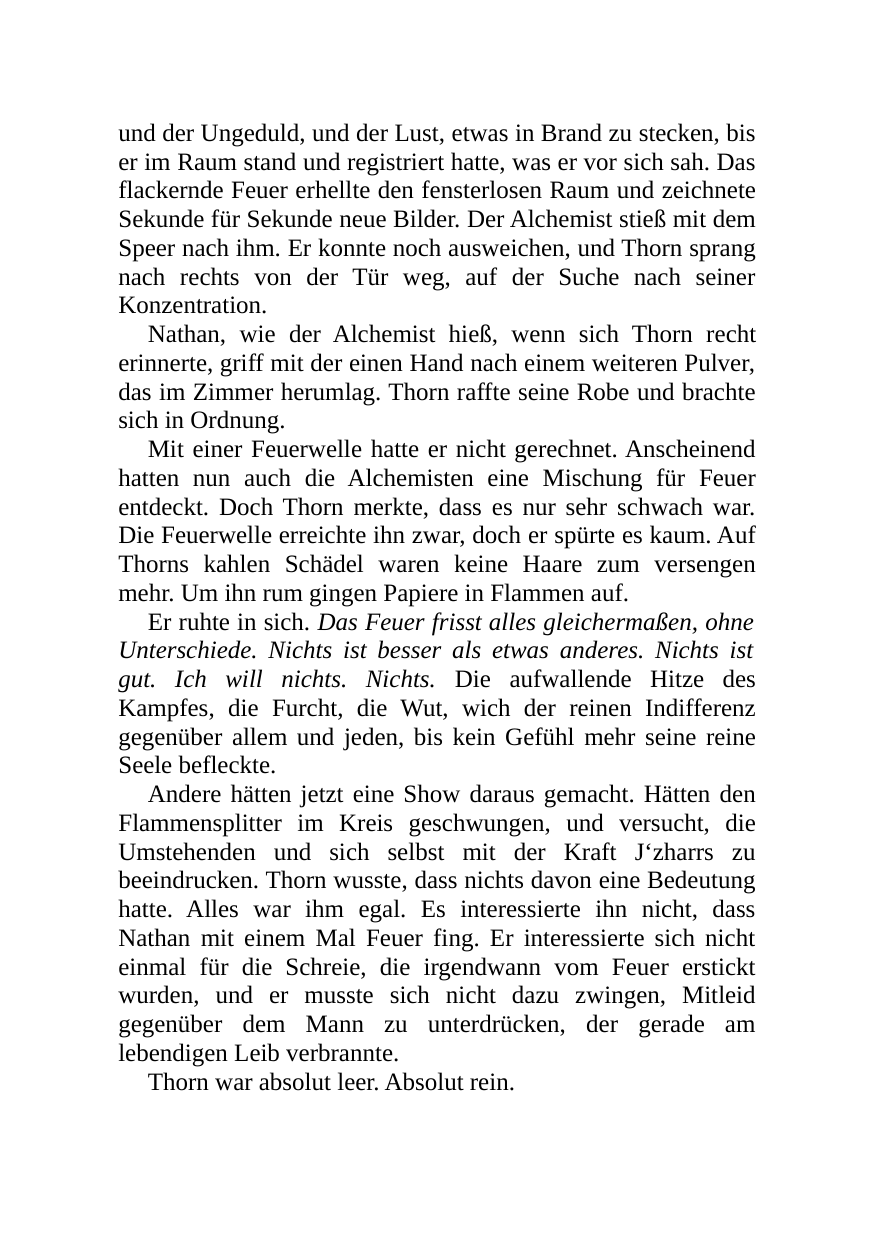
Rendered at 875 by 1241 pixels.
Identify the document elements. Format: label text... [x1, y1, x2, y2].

text und der Ungeduld, und der Lust, etwas in Brand zu stecken, bis er im Raum stand und registriert hatte, was er vor sich sah. Das flackernde Feuer erhellte den fensterlosen Raum und zeichnete Sekunde für Sekunde neue Bilder. Der Alchemist stieß mit dem Speer nach ihm. Er konnte noch ausweichen, und Thorn sprang nach rechts von der Tür weg, auf der Suche nach seiner Konzentration. [118, 118, 756, 319]
text Mit einer Feuerwelle hatte er nicht gerechnet. Anscheinend hatten nun auch die Alchemisten eine Mischung für Feuer entdeckt. Doch Thorn merkte, dass es nur sehr schwach war. Die Feuerwelle erreichte ihn zwar, doch er spürte es kaum. Auf Thorns kahlen Schädel waren keine Haare zum versengen mehr. Um ihn rum gingen Papiere in Flammen auf. [118, 434, 756, 607]
text Nathan, wie der Alchemist hieß, wenn sich Thorn recht erinnerte, griff mit der einen Hand nach einem weiteren Pulver, das im Zimmer herumlag. Thorn raffte seine Robe und brachte sich in Ordnung. [118, 319, 756, 434]
text Thorn war absolut leer. Absolut rein. [118, 1067, 756, 1096]
text Er ruhte in sich. Das Feuer frisst alles gleichermaßen, ohne Unterschiede. Nichts ist besser als etwas anderes. Nichts ist gut. Ich will nichts. Nichts. Die aufwallende Hitze des Kampfes, die Furcht, die Wut, wich der reinen Indifferenz gegenüber allem und jeden, bis kein Gefühl mehr seine reine Seele befleckte. [118, 607, 756, 779]
text Andere hätten jetzt eine Show daraus gemacht. Hätten den Flammensplitter im Kreis geschwungen, und versucht, die Umstehenden und sich selbst mit der Kraft J‘zharrs zu beeindrucken. Thorn wusste, dass nichts davon eine Bedeutung hatte. Alles war ihm egal. Es interessierte ihn nicht, dass Nathan mit einem Mal Feuer fing. Er interessierte sich nicht einmal für die Schreie, die irgendwann vom Feuer erstickt wurden, und er musste sich nicht dazu zwingen, Mitleid gegenüber dem Mann zu unterdrücken, der gerade am lebendigen Leib verbrannte. [118, 779, 756, 1067]
